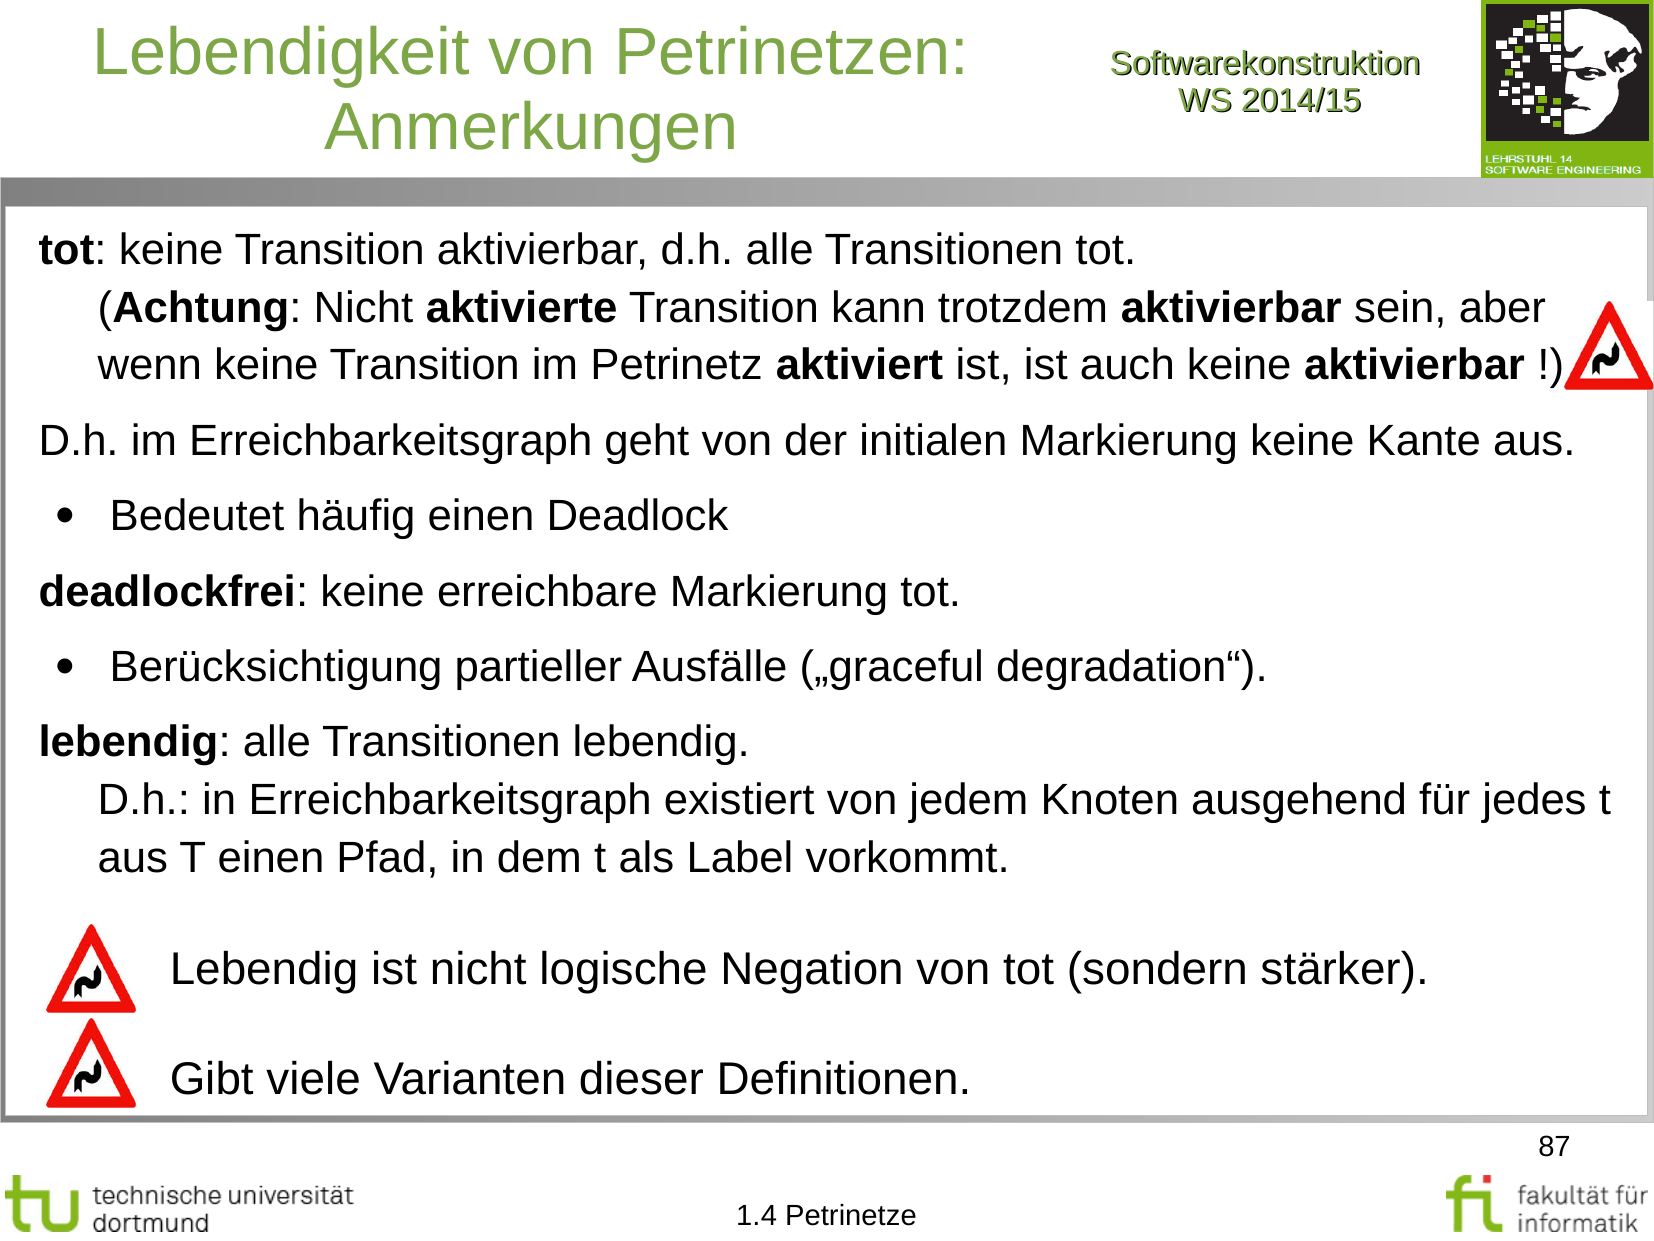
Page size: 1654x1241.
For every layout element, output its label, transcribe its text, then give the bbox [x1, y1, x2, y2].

picture [46, 924, 136, 1013]
text_box tot: keine Transition aktivierbar, d.h. alle Transitionen tot. (Achtung: Nicht aktivierte Transition kann trotzdem aktivierbar sein, aber wenn keine Transition im Petrinetz aktiviert ist, ist auch keine aktivierbar !) D.h. im Erreichbarkeitsgraph geht von der initialen Markierung keine Kante aus. Bedeutet häufig einen Deadlock deadlockfrei: keine erreichbare Markierung tot. Berücksichtigung partieller Ausfälle („graceful degradation“). lebendig: alle Transitionen lebendig. D.h.: in Erreichbarkeitsgraph existiert von jedem Knoten ausgehend für jedes t aus T einen Pfad, in dem t als Label vorkommt. [23, 207, 1654, 1064]
picture [46, 1018, 136, 1108]
picture [1564, 301, 1654, 390]
title Lebendigkeit von Petrinetzen: Anmerkungen [0, 0, 1063, 178]
picture [1481, 0, 1654, 178]
picture [1446, 1175, 1648, 1232]
picture [5, 1175, 354, 1232]
text_box Lebendig ist nicht logische Negation von tot (sondern stärker). Gibt viele Varianten dieser Definitionen. [154, 931, 1445, 1112]
